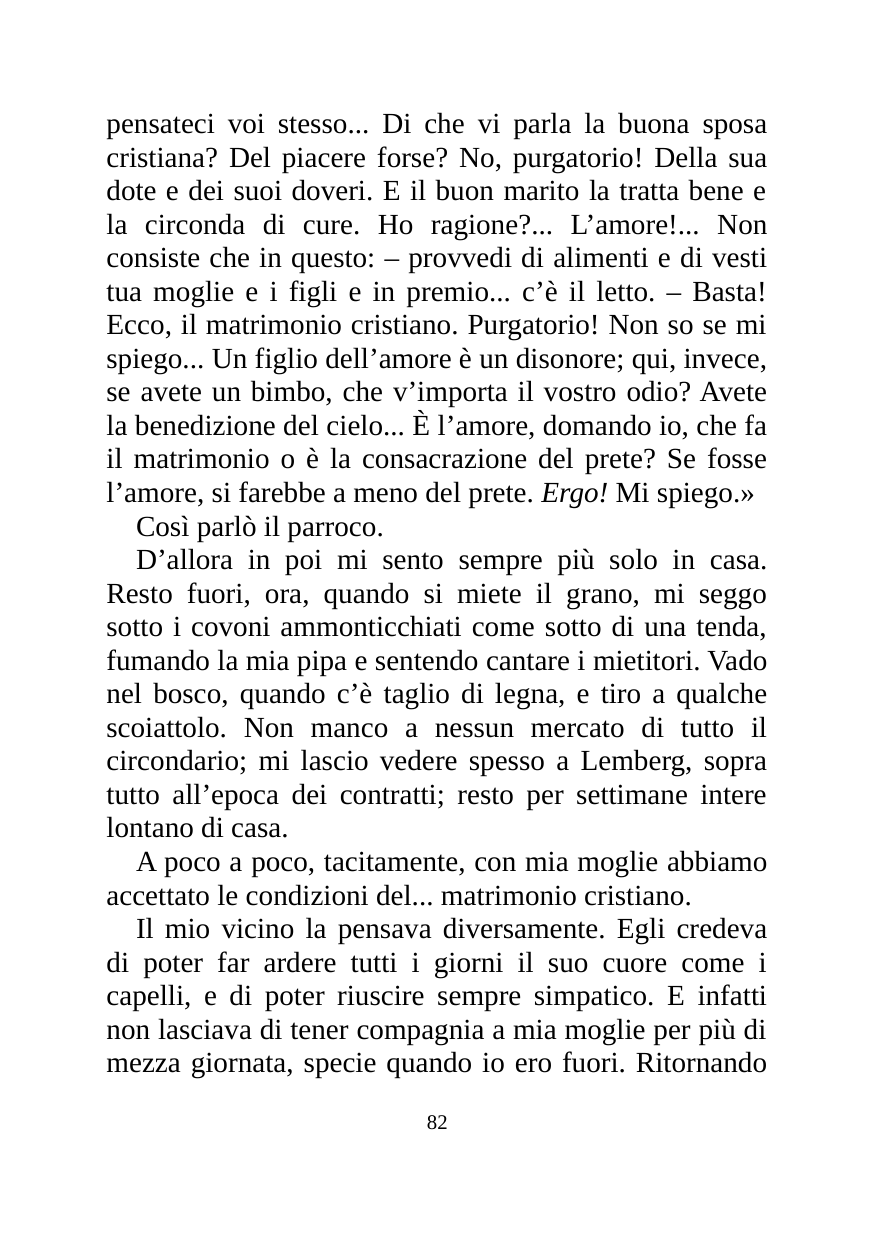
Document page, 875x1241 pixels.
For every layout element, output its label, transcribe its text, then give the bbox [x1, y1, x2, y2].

text A poco a poco, tacitamente, con mia moglie abbiamo accettato le condizioni del... matrimonio cristiano. [106, 844, 768, 911]
text Così parlò il parroco. [106, 509, 768, 542]
text D’allora in poi mi sento sempre più solo in casa. Resto fuori, ora, quando si miete il grano, mi seggo sotto i covoni ammonticchiati come sotto di una tenda, fumando la mia pipa e sentendo cantare i mietitori. Vado nel bosco, quando c’è taglio di legna, e tiro a qualche scoiattolo. Non manco a nessun mercato di tutto il circondario; mi lascio vedere spesso a Lemberg, sopra tutto all’epoca dei contratti; resto per settimane intere lontano di casa. [106, 542, 768, 844]
text pensateci voi stesso... Di che vi parla la buona sposa cristiana? Del piacere forse? No, purgatorio! Della sua dote e dei suoi doveri. E il buon marito la tratta bene e la circonda di cure. Ho ragione?... L’amore!... Non consiste che in questo: – provvedi di alimenti e di vesti tua moglie e i figli e in premio... c’è il letto. – Basta! Ecco, il matrimonio cristiano. Purgatorio! Non so se mi spiego... Un figlio dell’amore è un disonore; qui, invece, se avete un bimbo, che v’importa il vostro odio? Avete la benedizione del cielo... È l’amore, domando io, che fa il matrimonio o è la consacrazione del prete? Se fosse l’amore, si farebbe a meno del prete. Ergo! Mi spiego.» [106, 106, 768, 509]
text Il mio vicino la pensava diversamente. Egli credeva di poter far ardere tutti i giorni il suo cuore come i capelli, e di poter riuscire sempre simpatico. E infatti non lasciava di tener compagnia a mia moglie per più di mezza giornata, specie quando io ero fuori. Ritornando [106, 911, 768, 1079]
